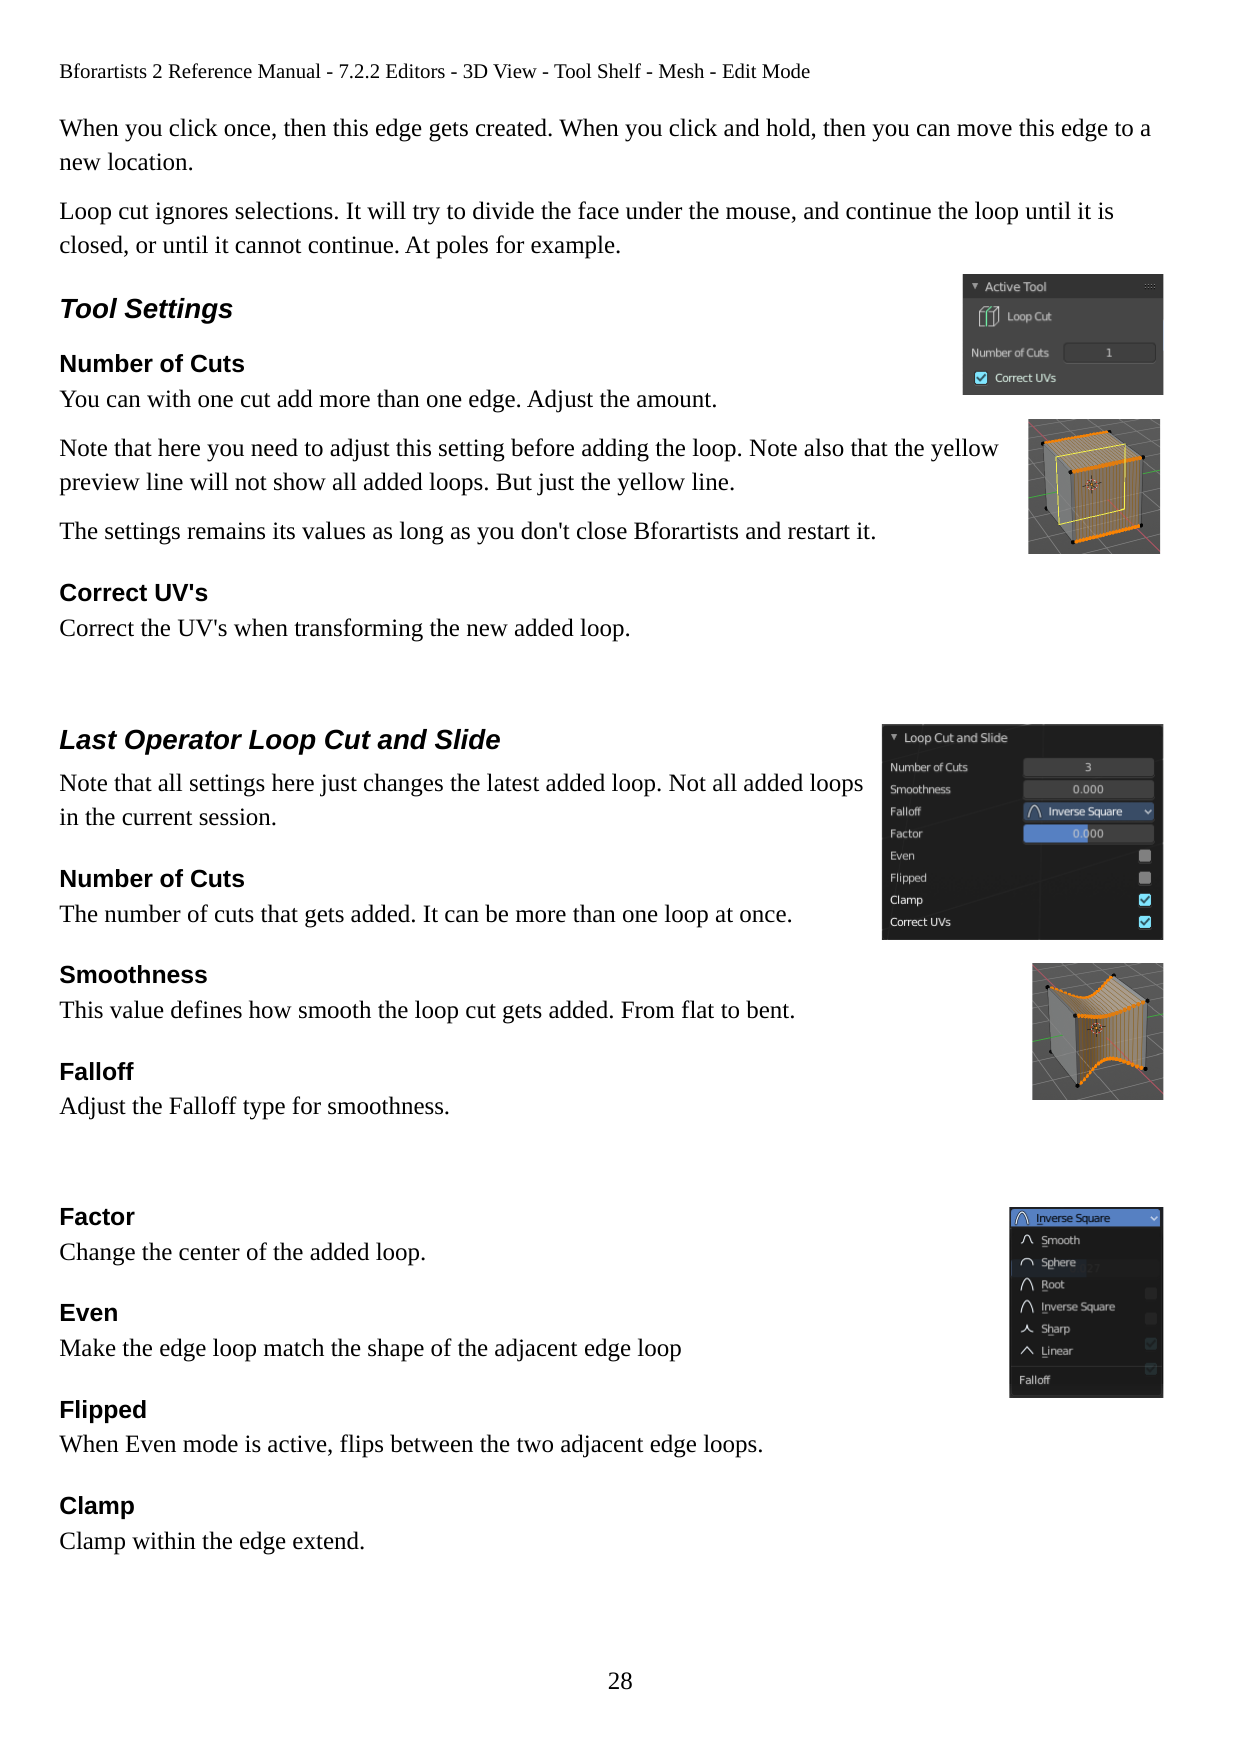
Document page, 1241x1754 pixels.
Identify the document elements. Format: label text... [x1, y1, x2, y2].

text You can with one cut add more than one edge. Adjust the amount. [59, 384, 1181, 413]
text Loop cut ignores selections. It will try to divide the face under the mouse, and continue the loop until it is closed, or until it cannot continue. At poles for example. [59, 196, 1181, 259]
subtitle Number of Cuts [59, 349, 962, 378]
subtitle Even [59, 1298, 1009, 1327]
picture [962, 274, 1164, 395]
text This value defines how smooth the loop cut gets added. From flat to bent. [59, 995, 1032, 1024]
text When you click once, then this edge gets created. When you click and hold, then you can move this edge to a new location. [59, 113, 1181, 176]
picture [881, 724, 1164, 940]
subtitle [1164, 349, 1181, 378]
subtitle Falloff [59, 1057, 1032, 1085]
text Note that all settings here just changes the latest added loop. Not all added loops in the current session. [59, 768, 881, 831]
subtitle [1164, 1298, 1181, 1327]
subtitle Last Operator Loop Cut and Slide [59, 723, 1181, 755]
picture [1032, 963, 1164, 1100]
subtitle Clamp [59, 1491, 1181, 1519]
subtitle [1164, 292, 1181, 324]
text Note that here you need to adjust this setting before adding the loop. Note also that the yellow preview line will not show all added loops. But just the yellow line. [59, 433, 1028, 496]
text The settings remains its values as long as you don't close Bforartists and restart it. [59, 516, 1028, 545]
text When Even mode is active, flips between the two adjacent edge loops. [59, 1429, 1181, 1458]
subtitle [1164, 864, 1181, 892]
text The number of cuts that gets added. It can be more than one loop at once. [59, 899, 881, 927]
subtitle Number of Cuts [59, 864, 881, 892]
subtitle [1164, 1057, 1181, 1085]
text Make the edge loop match the shape of the adjacent edge loop [59, 1333, 1009, 1362]
subtitle Correct UV's [59, 578, 1181, 607]
text Correct the UV's when transforming the new added loop. [59, 613, 1181, 642]
text Adjust the Falloff type for smoothness. [59, 1091, 1181, 1120]
text Change the center of the added loop. [59, 1237, 1009, 1266]
subtitle Flipped [59, 1395, 1181, 1423]
subtitle Tool Settings [59, 292, 962, 324]
text Clamp within the edge extend. [59, 1526, 1181, 1554]
picture [1009, 1207, 1164, 1398]
picture [1028, 419, 1161, 554]
subtitle Smoothness [59, 960, 1181, 989]
subtitle Factor [59, 1202, 1181, 1231]
